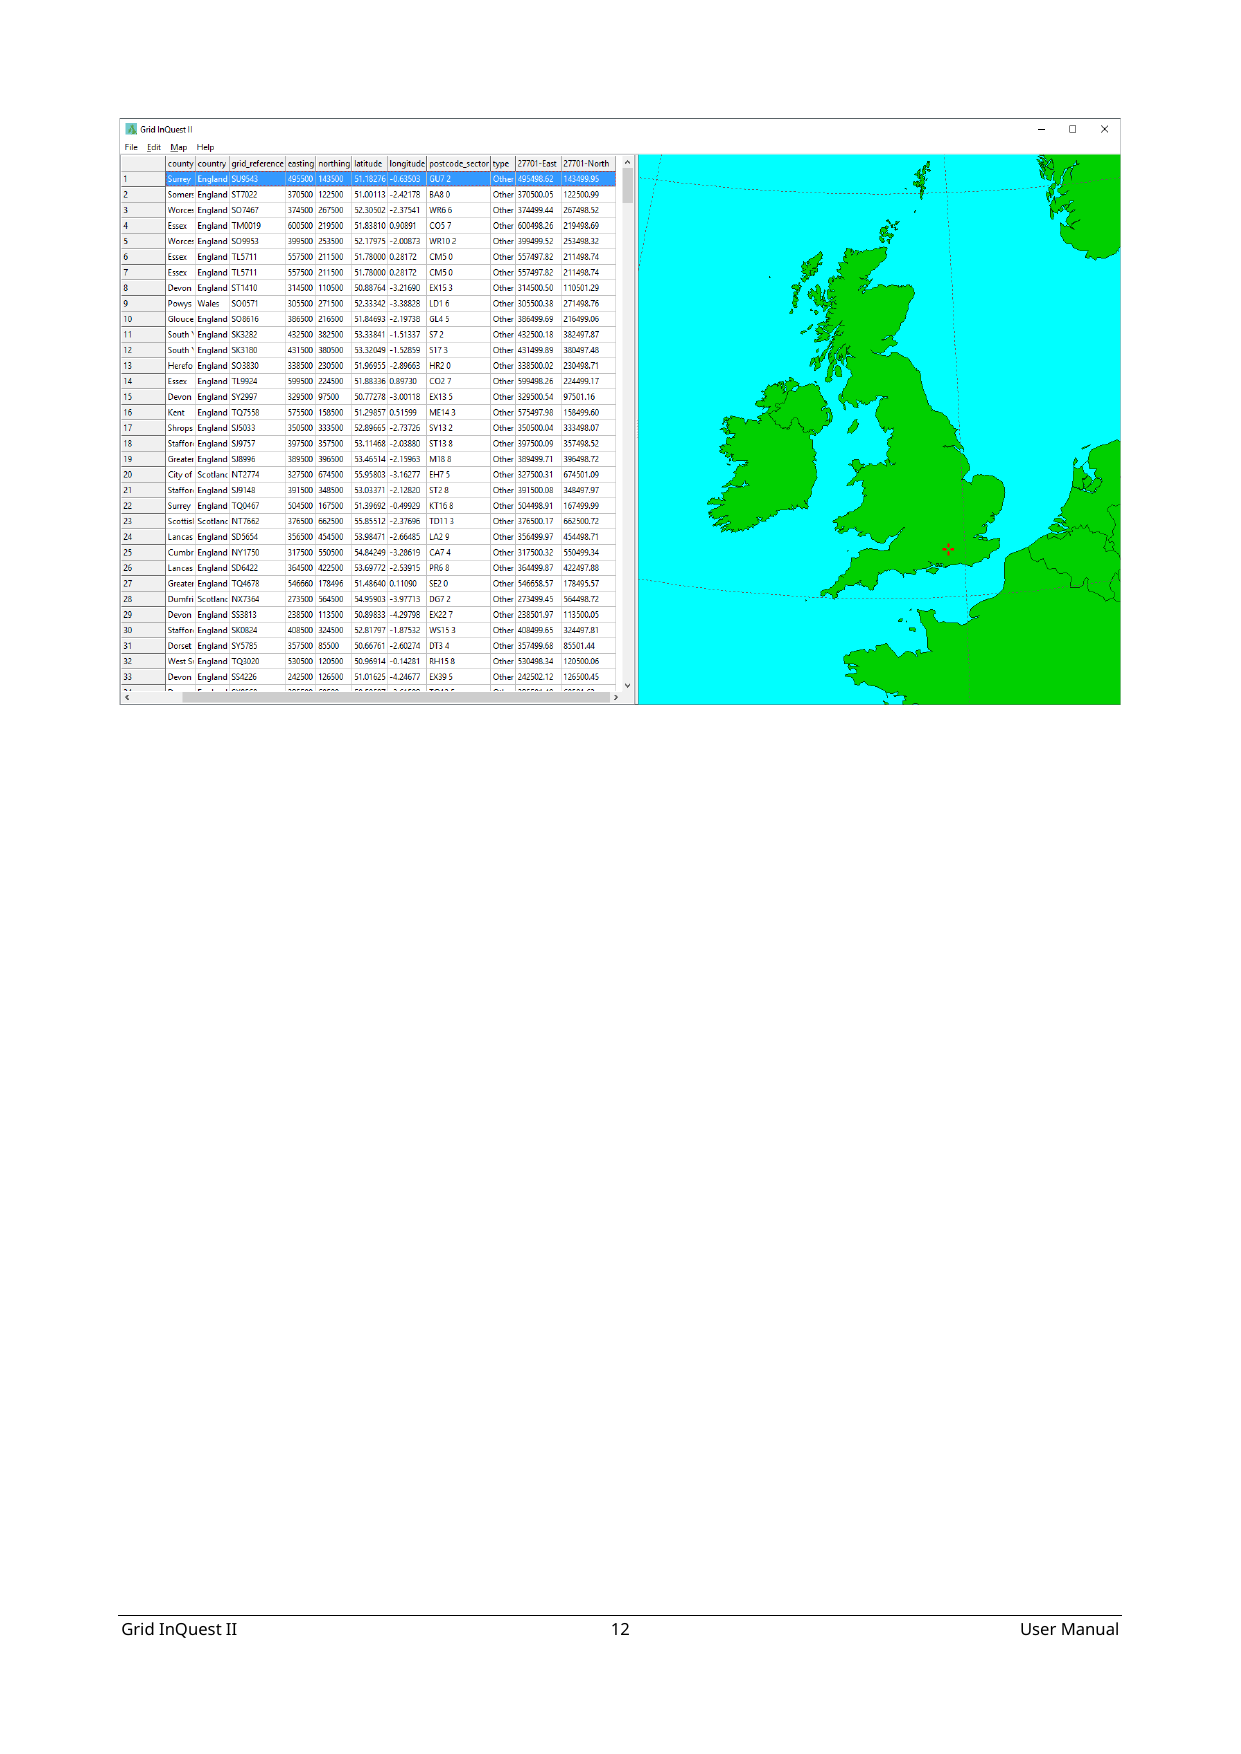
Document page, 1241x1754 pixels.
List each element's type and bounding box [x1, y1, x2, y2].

picture [119, 118, 1121, 705]
